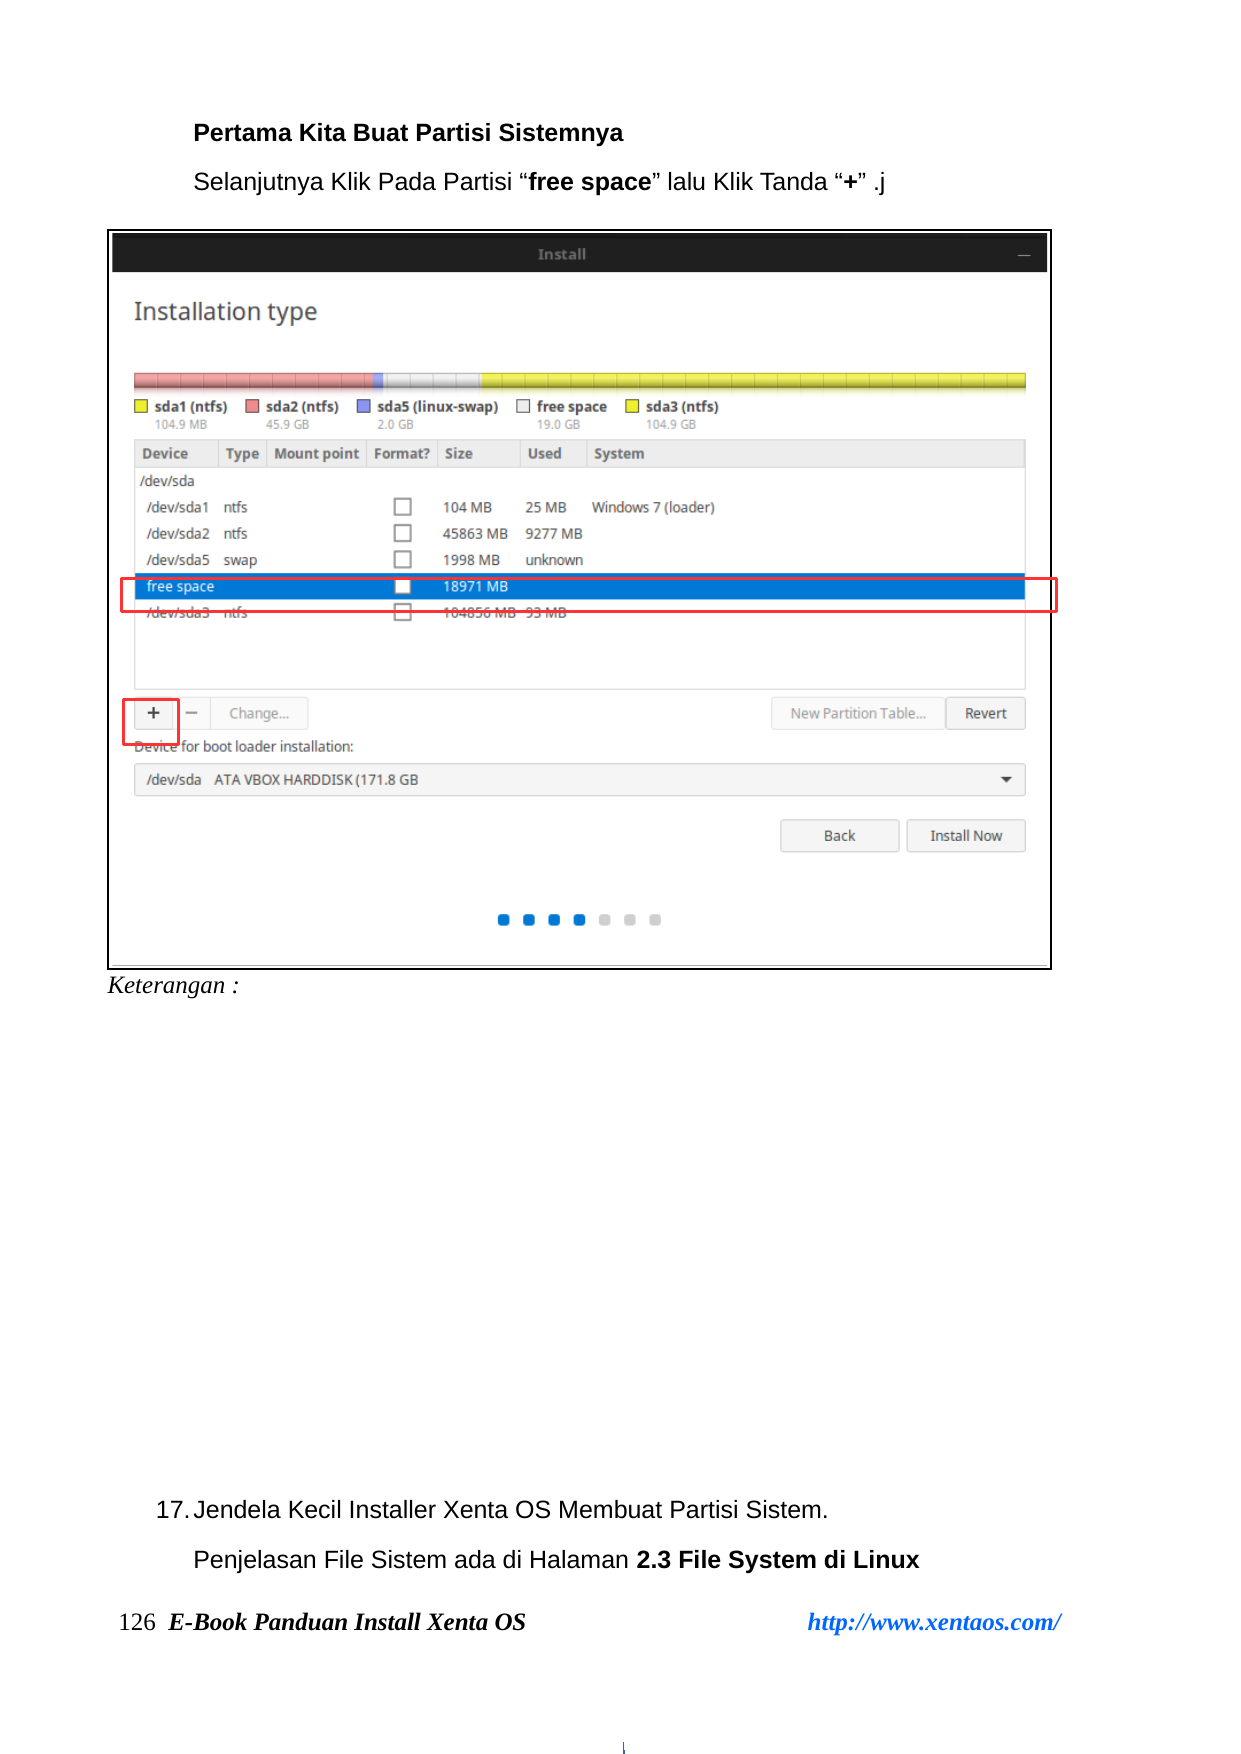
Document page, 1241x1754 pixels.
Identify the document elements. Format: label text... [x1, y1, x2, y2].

list Jendela Kecil Installer Xenta OS Membuat Partisi Sistem. [156, 1496, 1063, 1524]
list Keterangan : [107, 966, 1074, 999]
list Pertama Kita Buat Partisi Sistemnya [156, 118, 1063, 147]
picture [112, 233, 1048, 966]
picture [123, 580, 1048, 610]
list Penjelasan File Sistem ada di Halaman 2.3 File System di Linux [156, 1544, 1063, 1573]
list Selanjutnya Klik Pada Partisi “free space” lalu Klik Tanda “+” .j [156, 167, 1063, 196]
